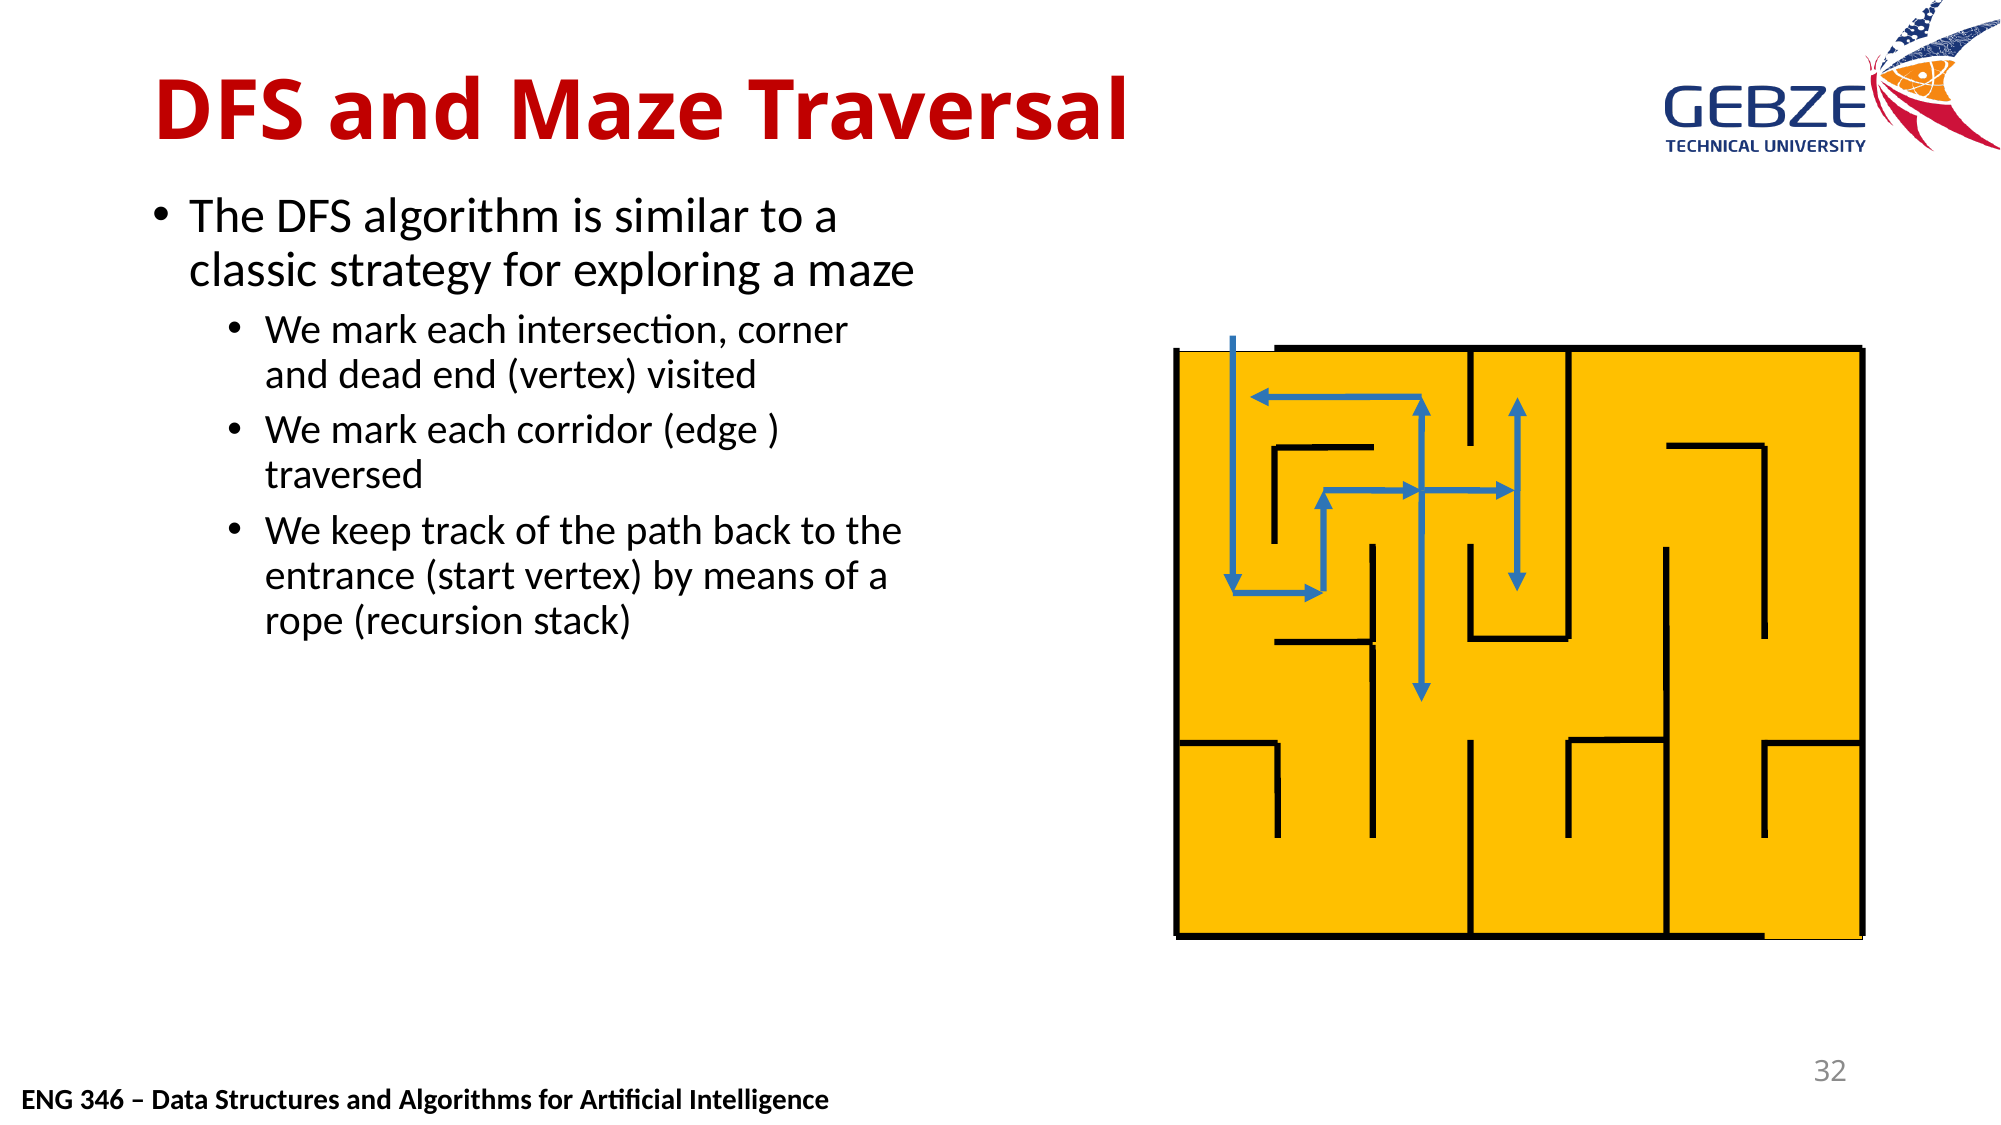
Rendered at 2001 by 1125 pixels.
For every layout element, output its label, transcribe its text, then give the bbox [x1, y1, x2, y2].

picture [1665, 0, 2001, 152]
list The DFS algorithm is similar to a classic strategy for exploring a maze We mark each intersection, corner and dead end (vertex) visited We mark each corridor (edge ) traversed We keep track of the path back to the entrance (start vertex) by means of a rope (recursion stack) [137, 181, 933, 1013]
text_box [1180, 351, 1863, 940]
slide_number [1412, 1042, 1863, 1103]
title DFS and Maze Traversal [137, 59, 1863, 166]
